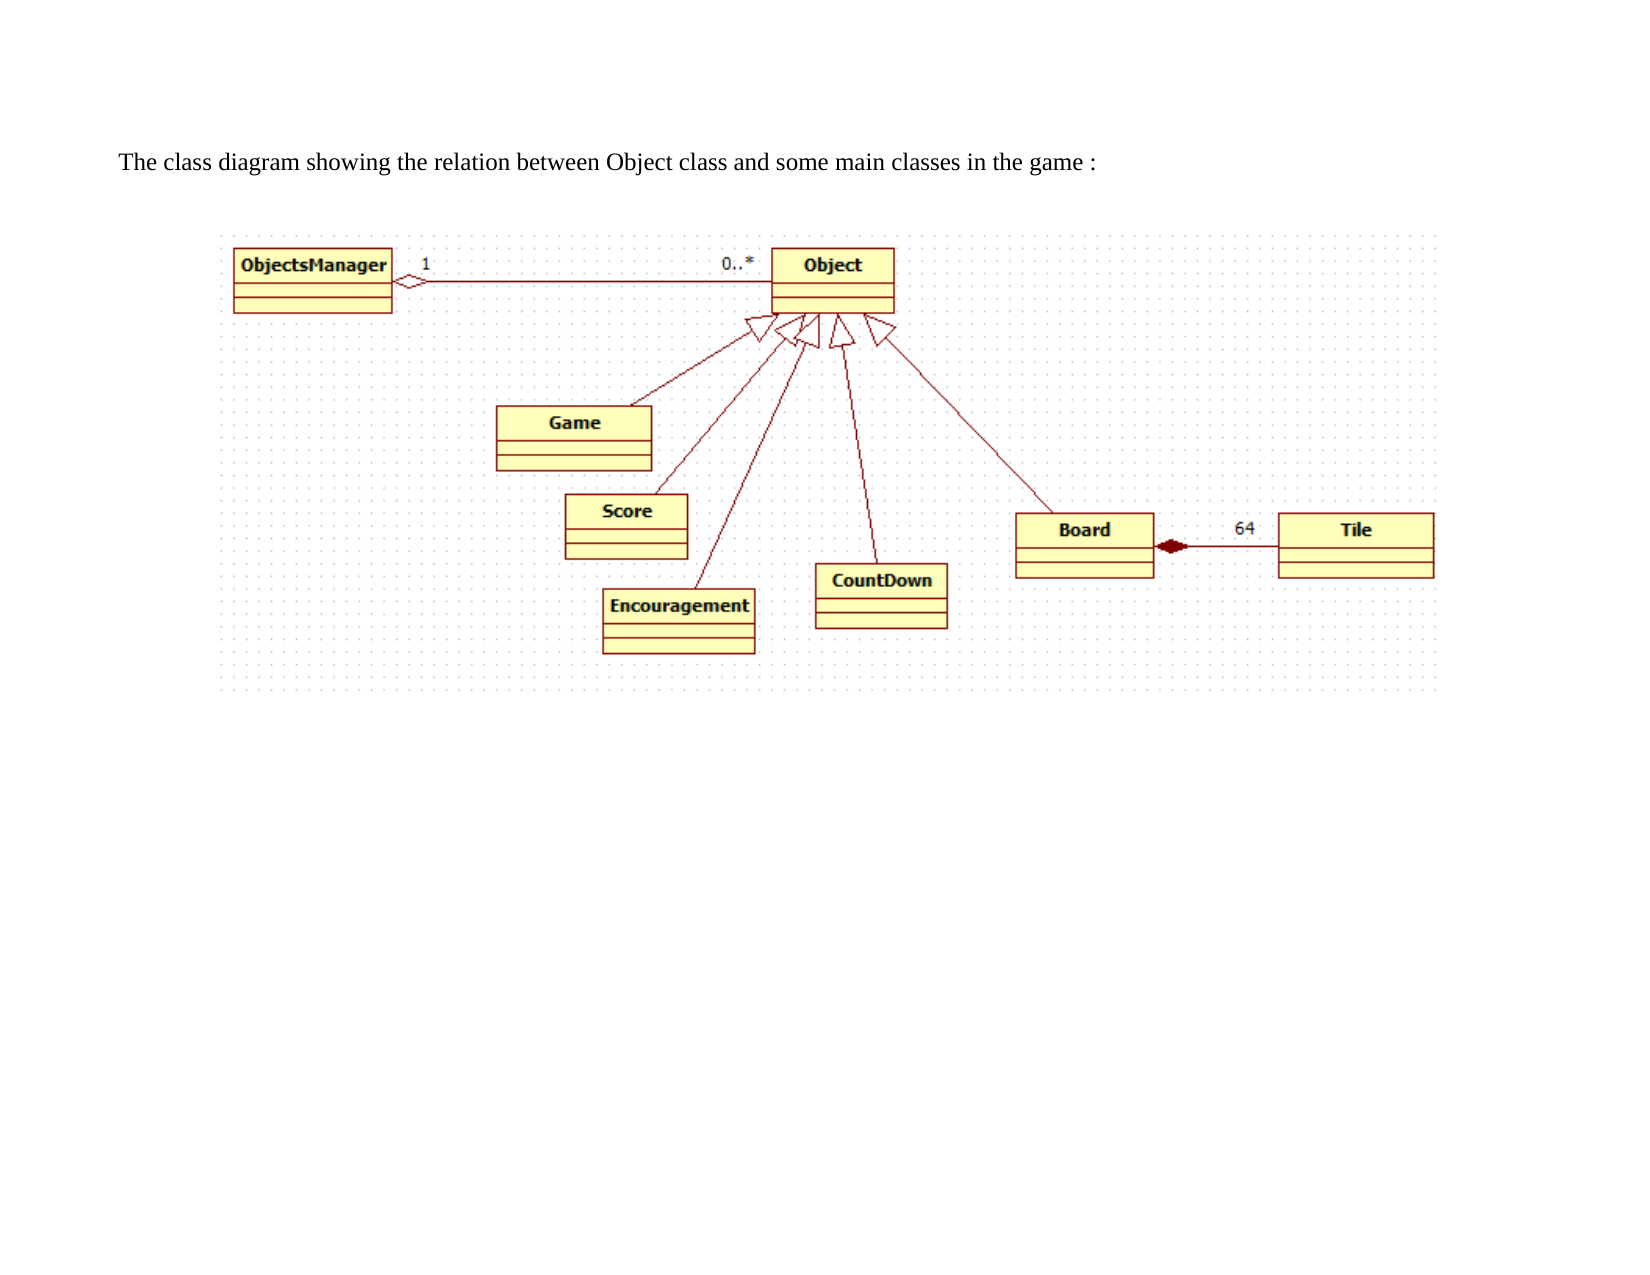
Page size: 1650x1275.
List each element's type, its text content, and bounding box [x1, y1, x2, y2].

text The class diagram showing the relation between Object class and some main classes in the game : [118, 147, 1532, 176]
